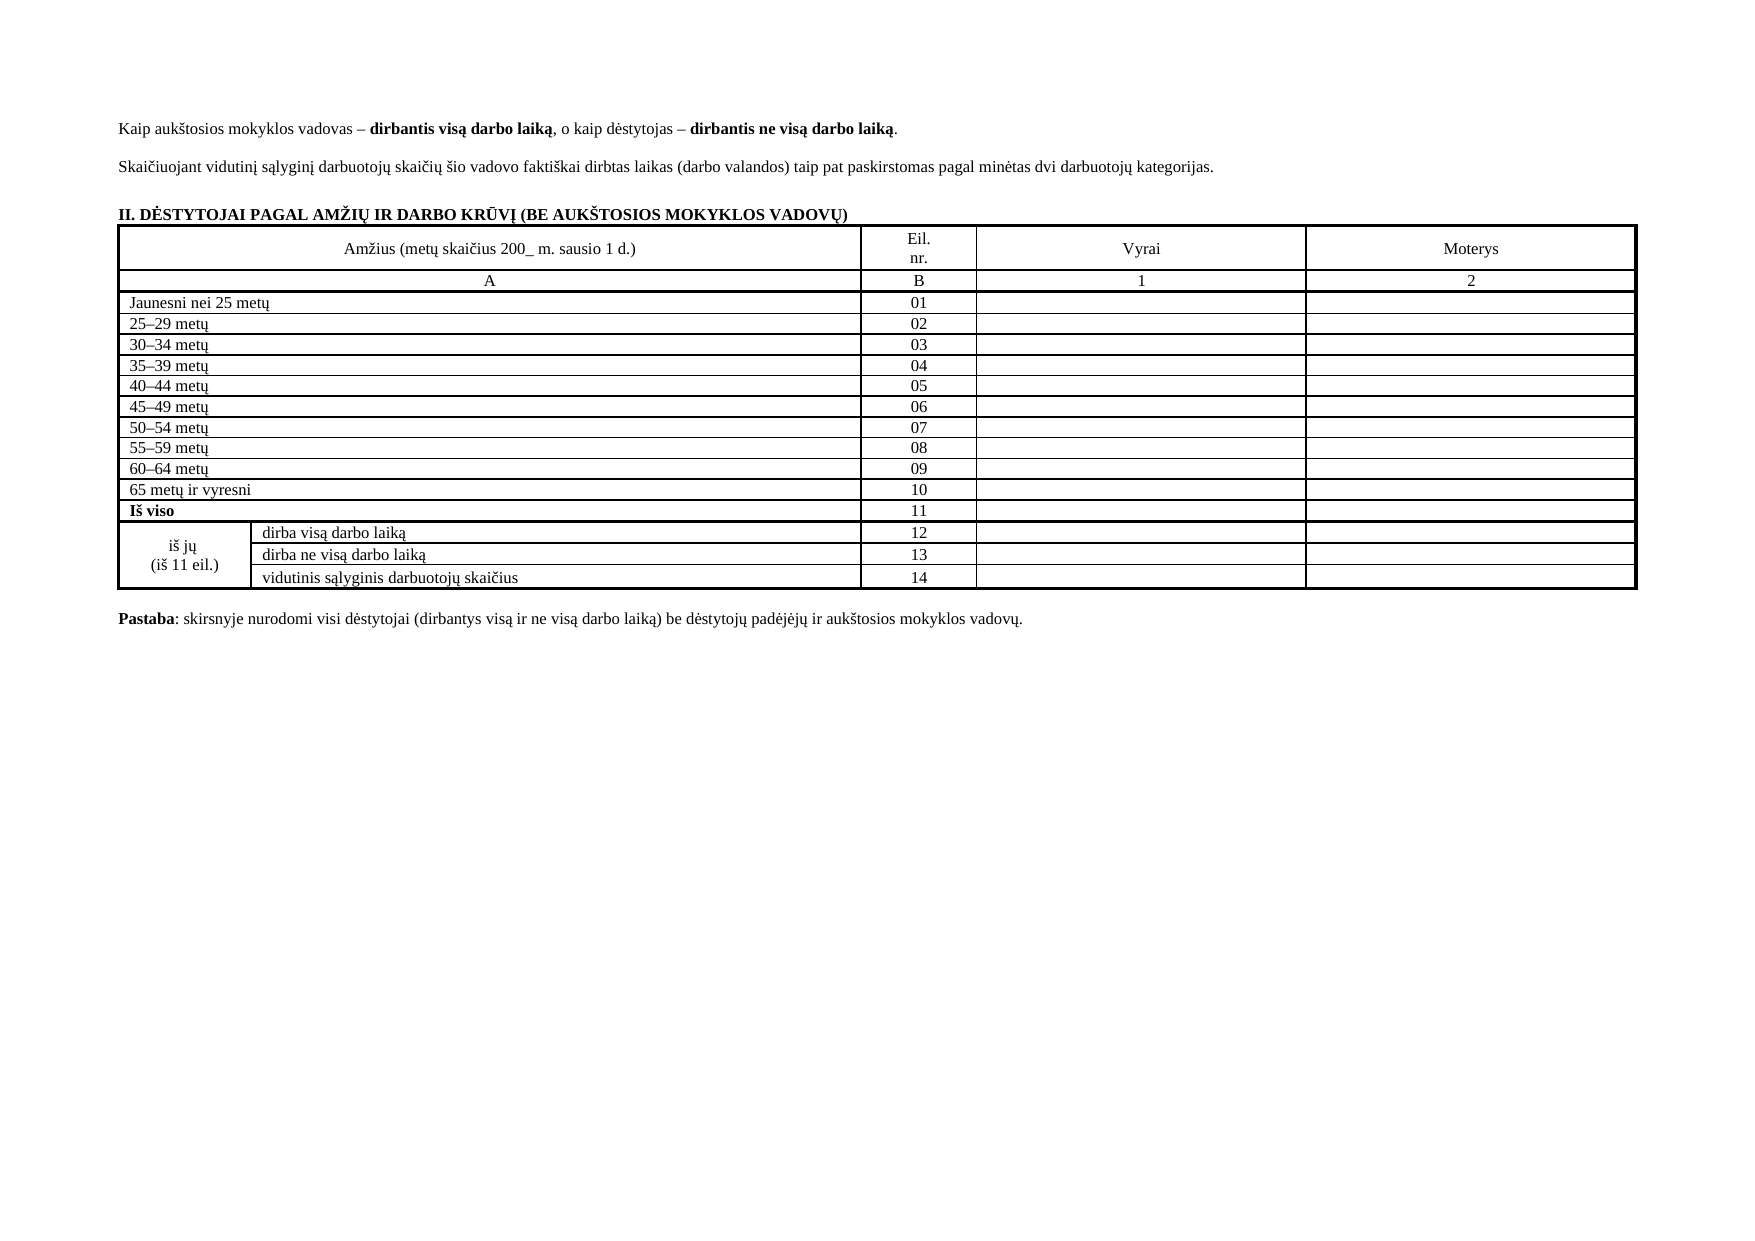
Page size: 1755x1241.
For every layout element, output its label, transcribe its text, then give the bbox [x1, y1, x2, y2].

text Skaičiuojant vidutinį sąlyginį darbuotojų skaičių šio vadovo faktiškai dirbtas laikas (darbo valandos) taip pat paskirstomas pagal minėtas dvi darbuotojų kategorijas. [118, 157, 1636, 176]
table_header Amžius (metų skaičius 200_ m. sausio 1 d.) [120, 227, 860, 269]
table_cell 01 [862, 293, 976, 312]
table_cell [1307, 544, 1634, 564]
table_cell 02 [862, 314, 976, 333]
table_cell 65 metų ir vyresni [120, 480, 860, 499]
table_cell Iš viso [120, 501, 860, 520]
table_cell [977, 523, 1305, 542]
table_cell 1 [977, 271, 1305, 290]
table_cell [977, 544, 1305, 564]
table_header Vyrai [977, 227, 1305, 269]
table_cell 06 [862, 397, 976, 416]
table_cell [977, 438, 1305, 457]
text Kaip aukštosios mokyklos vadovas – dirbantis visą darbo laiką, o kaip dėstytojas – dirbantis ne visą darbo laiką. [118, 119, 1636, 138]
table_header Eil. nr. [862, 227, 976, 269]
table_cell [977, 501, 1305, 520]
table_cell [1307, 459, 1634, 478]
table_cell [977, 459, 1305, 478]
table_cell [1307, 397, 1634, 416]
table_cell [1307, 376, 1634, 395]
table_cell [1307, 418, 1634, 437]
table_cell [1307, 438, 1634, 457]
table_cell [977, 356, 1305, 374]
table_cell [977, 397, 1305, 416]
table_cell dirba ne visą darbo laiką [252, 544, 860, 564]
table_cell [1307, 314, 1634, 333]
table_cell 13 [862, 544, 976, 564]
table_cell 60–64 metų [120, 459, 860, 478]
table_cell 40–44 metų [120, 376, 860, 395]
table_cell [977, 418, 1305, 437]
table_cell Jaunesni nei 25 metų [120, 293, 860, 312]
table_cell [977, 565, 1305, 587]
table_cell dirba visą darbo laiką [252, 523, 860, 542]
table_cell 07 [862, 418, 976, 437]
table_cell [1307, 501, 1634, 520]
table_cell 12 [862, 523, 976, 542]
table_cell vidutinis sąlyginis darbuotojų skaičius [252, 565, 860, 587]
table_cell A [120, 271, 860, 290]
table_cell [977, 335, 1305, 354]
table_cell [977, 293, 1305, 312]
table_cell [1307, 356, 1634, 374]
table_cell [977, 480, 1305, 499]
table_cell 08 [862, 438, 976, 457]
table_cell 11 [862, 501, 976, 520]
table_header Moterys [1307, 227, 1634, 269]
table_cell 09 [862, 459, 976, 478]
table_cell 25–29 metų [120, 314, 860, 333]
table_cell 10 [862, 480, 976, 499]
table_cell 14 [862, 565, 976, 587]
table_cell 03 [862, 335, 976, 354]
text II. DĖSTYTOJAI PAGAL AMŽIŲ IR DARBO KRŪVĮ (BE AUKŠTOSIOS MOKYKLOS VADOVŲ) [118, 205, 1636, 224]
table_cell B [862, 271, 976, 290]
table_cell 04 [862, 356, 976, 374]
table_cell [1307, 293, 1634, 312]
table_cell 2 [1307, 271, 1634, 290]
table_cell 45–49 metų [120, 397, 860, 416]
table_cell [1307, 480, 1634, 499]
table_cell 05 [862, 376, 976, 395]
text Pastaba: skirsnyje nurodomi visi dėstytojai (dirbantys visą ir ne visą darbo laiką) be dėstytojų padėjėjų ir aukštosios mokyklos vadovų. [118, 609, 1636, 628]
table_cell [977, 314, 1305, 333]
table_cell 55–59 metų [120, 438, 860, 457]
table_cell [977, 376, 1305, 395]
table_cell [1307, 565, 1634, 587]
table_cell 50–54 metų [120, 418, 860, 437]
table_cell [1307, 335, 1634, 354]
table_cell 30–34 metų [120, 335, 860, 354]
table_cell [1307, 523, 1634, 542]
table_cell 35–39 metų [120, 356, 860, 374]
table_cell iš jų (iš 11 eil.) [120, 523, 250, 587]
